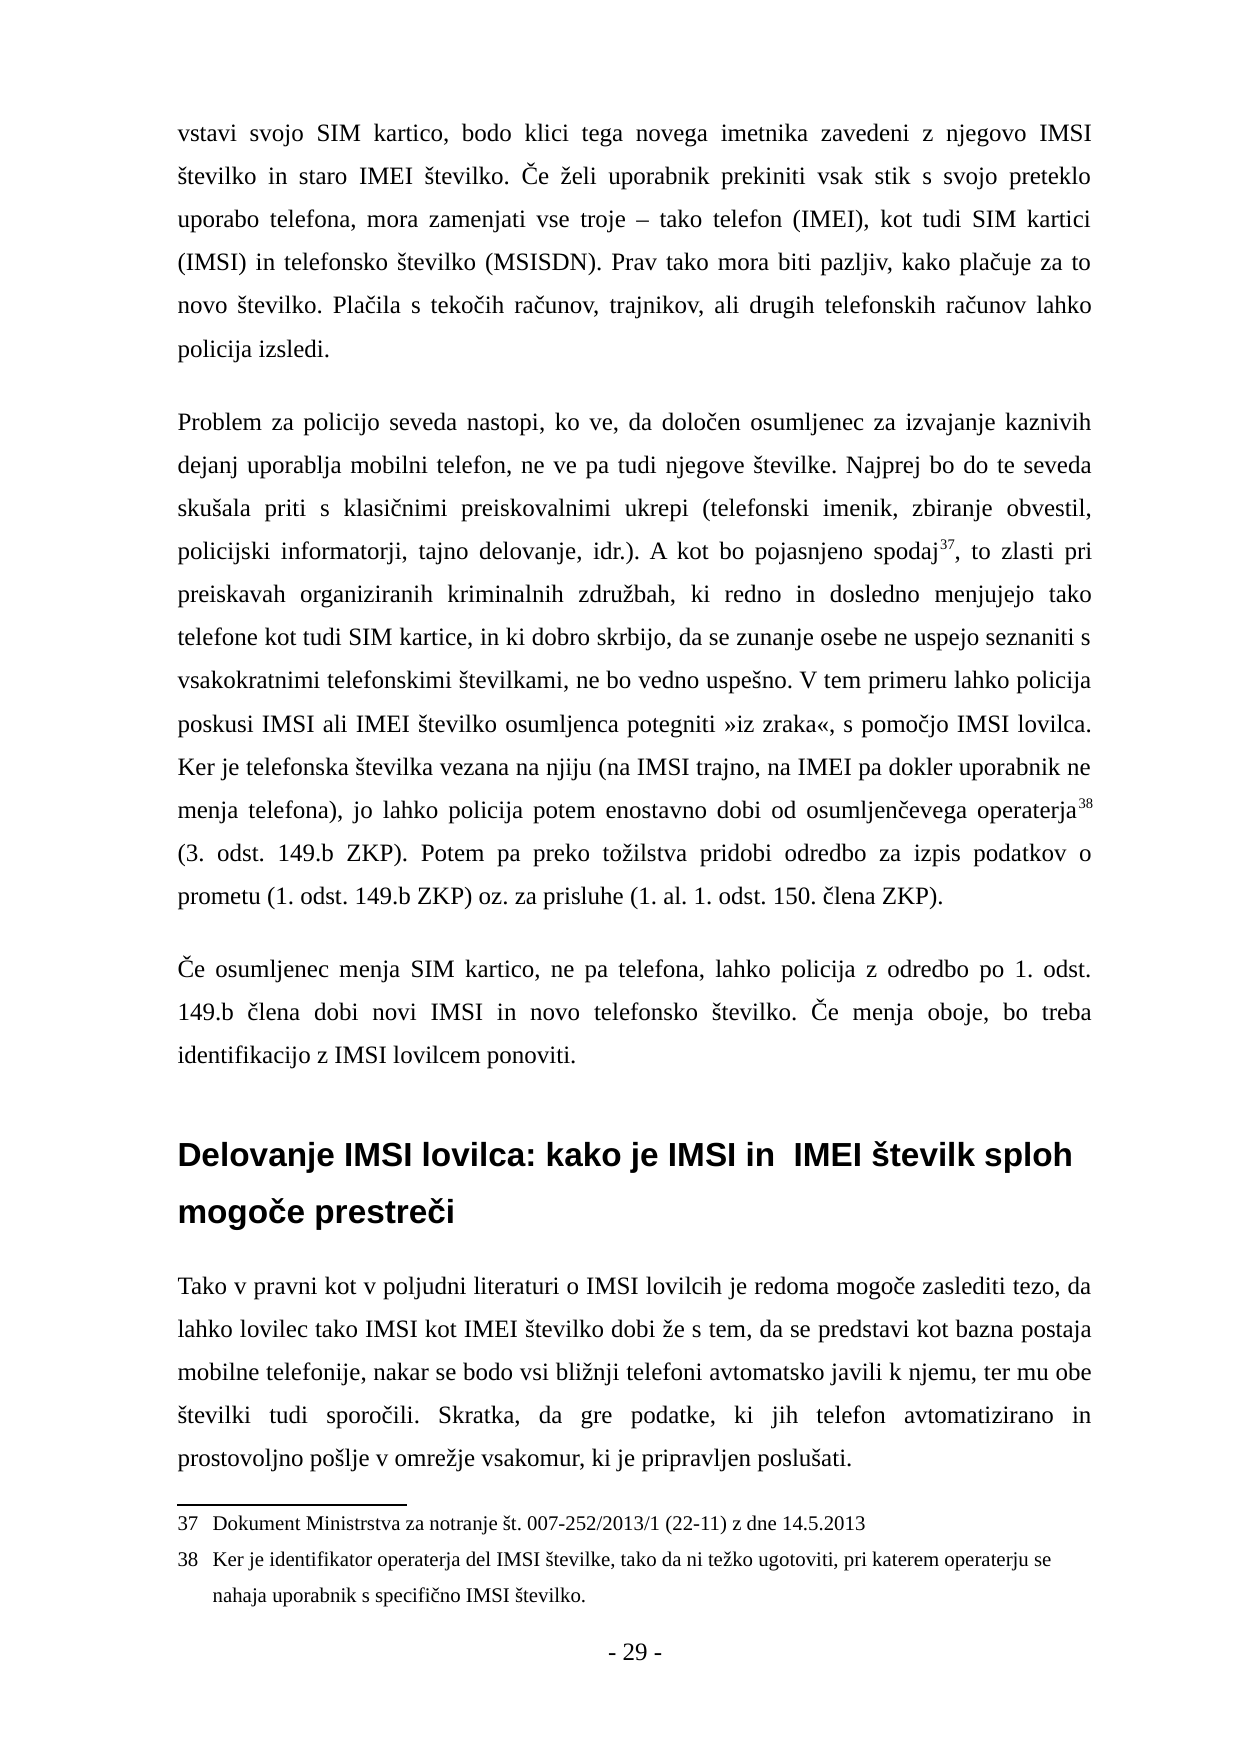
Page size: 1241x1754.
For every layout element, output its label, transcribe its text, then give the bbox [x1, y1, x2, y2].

subtitle Delovanje IMSI lovilca: kako je IMSI in IMEI številk sploh mogoče prestreči [177, 1135, 1093, 1231]
text Dokument Ministrstva za notranje št. 007-252/2013/1 (22-11) z dne 14.5.2013 [177, 1511, 1093, 1535]
text Če osumljenec menja SIM kartico, ne pa telefona, lahko policija z odredbo po 1. odst. 149.b člena dobi novi IMSI in novo telefonsko številko. Če menja oboje, bo treba identifikacijo z IMSI lovilcem ponoviti. [177, 954, 1093, 1069]
text vstavi svojo SIM kartico, bodo klici tega novega imetnika zavedeni z njegovo IMSI številko in staro IMEI številko. Če želi uporabnik prekiniti vsak stik s svojo preteklo uporabo telefona, mora zamenjati vse troje – tako telefon (IMEI), kot tudi SIM kartici (IMSI) in telefonsko številko (MSISDN). Prav tako mora biti pazljiv, kako plačuje za to novo številko. Plačila s tekočih računov, trajnikov, ali drugih telefonskih računov lahko policija izsledi. [177, 118, 1093, 362]
text Ker je identifikator operaterja del IMSI številke, tako da ni težko ugotoviti, pri katerem operaterju se nahaja uporabnik s specifično IMSI številko. [177, 1547, 1093, 1607]
text Tako v pravni kot v poljudni literaturi o IMSI lovilcih je redoma mogoče zaslediti tezo, da lahko lovilec tako IMSI kot IMEI številko dobi že s tem, da se predstavi kot bazna postaja mobilne telefonije, nakar se bodo vsi bližnji telefoni avtomatsko javili k njemu, ter mu obe številki tudi sporočili. Skratka, da gre podatke, ki jih telefon avtomatizirano in prostovoljno pošlje v omrežje vsakomur, ki je pripravljen poslušati. [177, 1271, 1093, 1472]
text Problem za policijo seveda nastopi, ko ve, da določen osumljenec za izvajanje kaznivih dejanj uporablja mobilni telefon, ne ve pa tudi njegove številke. Najprej bo do te seveda skušala priti s klasičnimi preiskovalnimi ukrepi (telefonski imenik, zbiranje obvestil, policijski informatorji, tajno delovanje, idr.). A kot bo pojasnjeno spodaj, to zlasti pri preiskavah organiziranih kriminalnih združbah, ki redno in dosledno menjujejo tako telefone kot tudi SIM kartice, in ki dobro skrbijo, da se zunanje osebe ne uspejo seznaniti s vsakokratnimi telefonskimi številkami, ne bo vedno uspešno. V tem primeru lahko policija poskusi IMSI ali IMEI številko osumljenca potegniti »iz zraka«, s pomočjo IMSI lovilca. Ker je telefonska številka vezana na njiju (na IMSI trajno, na IMEI pa dokler uporabnik ne menja telefona), jo lahko policija potem enostavno dobi od osumljenčevega operaterja (3. odst. 149.b ZKP). Potem pa preko tožilstva pridobi odredbo za izpis podatkov o prometu (1. odst. 149.b ZKP) oz. za prisluhe (1. al. 1. odst. 150. člena ZKP). [177, 407, 1093, 910]
